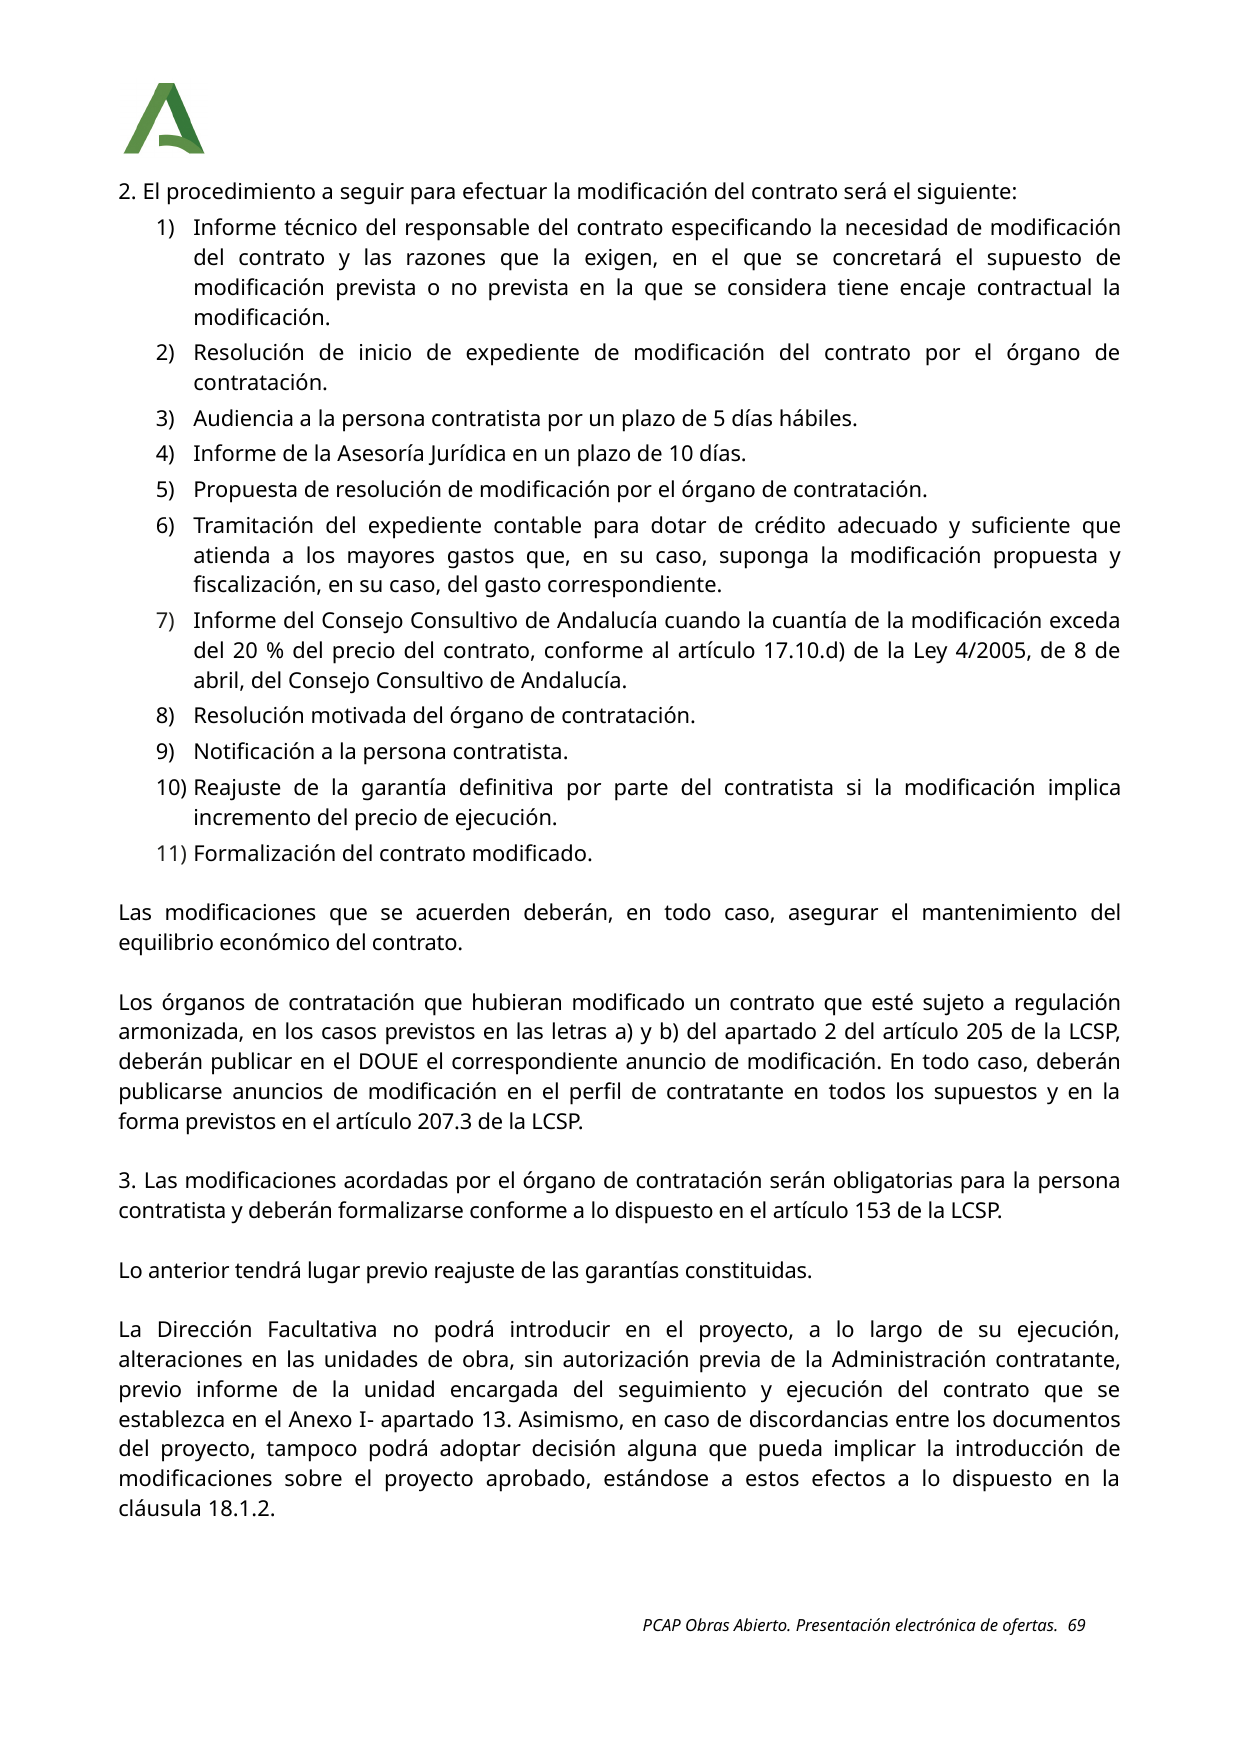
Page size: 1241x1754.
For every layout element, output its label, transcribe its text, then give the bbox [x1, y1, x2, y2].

list Resolución motivada del órgano de contratación. [156, 701, 1122, 730]
list Informe técnico del responsable del contrato especificando la necesidad de modificación del contrato y las razones que la exigen, en el que se concretará el supuesto de modificación prevista o no prevista en la que se considera tiene encaje contractual la modificación. [156, 212, 1122, 331]
list Propuesta de resolución de modificación por el órgano de contratación. [156, 474, 1122, 504]
text Los órganos de contratación que hubieran modificado un contrato que esté sujeto a regulación armonizada, en los casos previstos en las letras a) y b) del apartado 2 del artículo 205 de la LCSP, deberán publicar en el DOUE el correspondiente anuncio de modificación. En todo caso, deberán publicarse anuncios de modificación en el perfil de contratante en todos los supuestos y en la forma previstos en el artículo 207.3 de la LCSP. [118, 986, 1122, 1135]
list Informe del Consejo Consultivo de Andalucía cuando la cuantía de la modificación exceda del 20 % del precio del contrato, conforme al artículo 17.10.d) de la Ley 4/2005, de 8 de abril, del Consejo Consultivo de Andalucía. [156, 605, 1122, 694]
list Audiencia a la persona contratista por un plazo de 5 días hábiles. [156, 403, 1122, 432]
list Tramitación del expediente contable para dotar de crédito adecuado y suficiente que atienda a los mayores gastos que, en su caso, suponga la modificación propuesta y fiscalización, en su caso, del gasto correspondiente. [156, 510, 1122, 599]
text 2. El procedimiento a seguir para efectuar la modificación del contrato será el siguiente: [118, 176, 1122, 206]
list Informe de la Asesoría Jurídica en un plazo de 10 días. [156, 438, 1122, 468]
picture [119, 78, 209, 158]
list Notificación a la persona contratista. [156, 736, 1122, 766]
text Las modificaciones que se acuerden deberán, en todo caso, asegurar el mantenimiento del equilibrio económico del contrato. [118, 897, 1122, 957]
list Resolución de inicio de expediente de modificación del contrato por el órgano de contratación. [156, 337, 1122, 397]
text Lo anterior tendrá lugar previo reajuste de las garantías constituidas. [118, 1254, 1122, 1284]
list Formalización del contrato modificado. [156, 837, 1122, 867]
list Reajuste de la garantía definitiva por parte del contratista si la modificación implica incremento del precio de ejecución. [156, 772, 1122, 832]
text La Dirección Facultativa no podrá introducir en el proyecto, a lo largo de su ejecución, alteraciones en las unidades de obra, sin autorización previa de la Administración contratante, previo informe de la unidad encargada del seguimiento y ejecución del contrato que se establezca en el Anexo I- apartado 13. Asimismo, en caso de discordancias entre los documentos del proyecto, tampoco podrá adoptar decisión alguna que pueda implicar la introducción de modificaciones sobre el proyecto aprobado, estándose a estos efectos a lo dispuesto en la cláusula 18.1.2. [118, 1314, 1122, 1523]
text 3. Las modificaciones acordadas por el órgano de contratación serán obligatorias para la persona contratista y deberán formalizarse conforme a lo dispuesto en el artículo 153 de la LCSP. [118, 1165, 1122, 1225]
